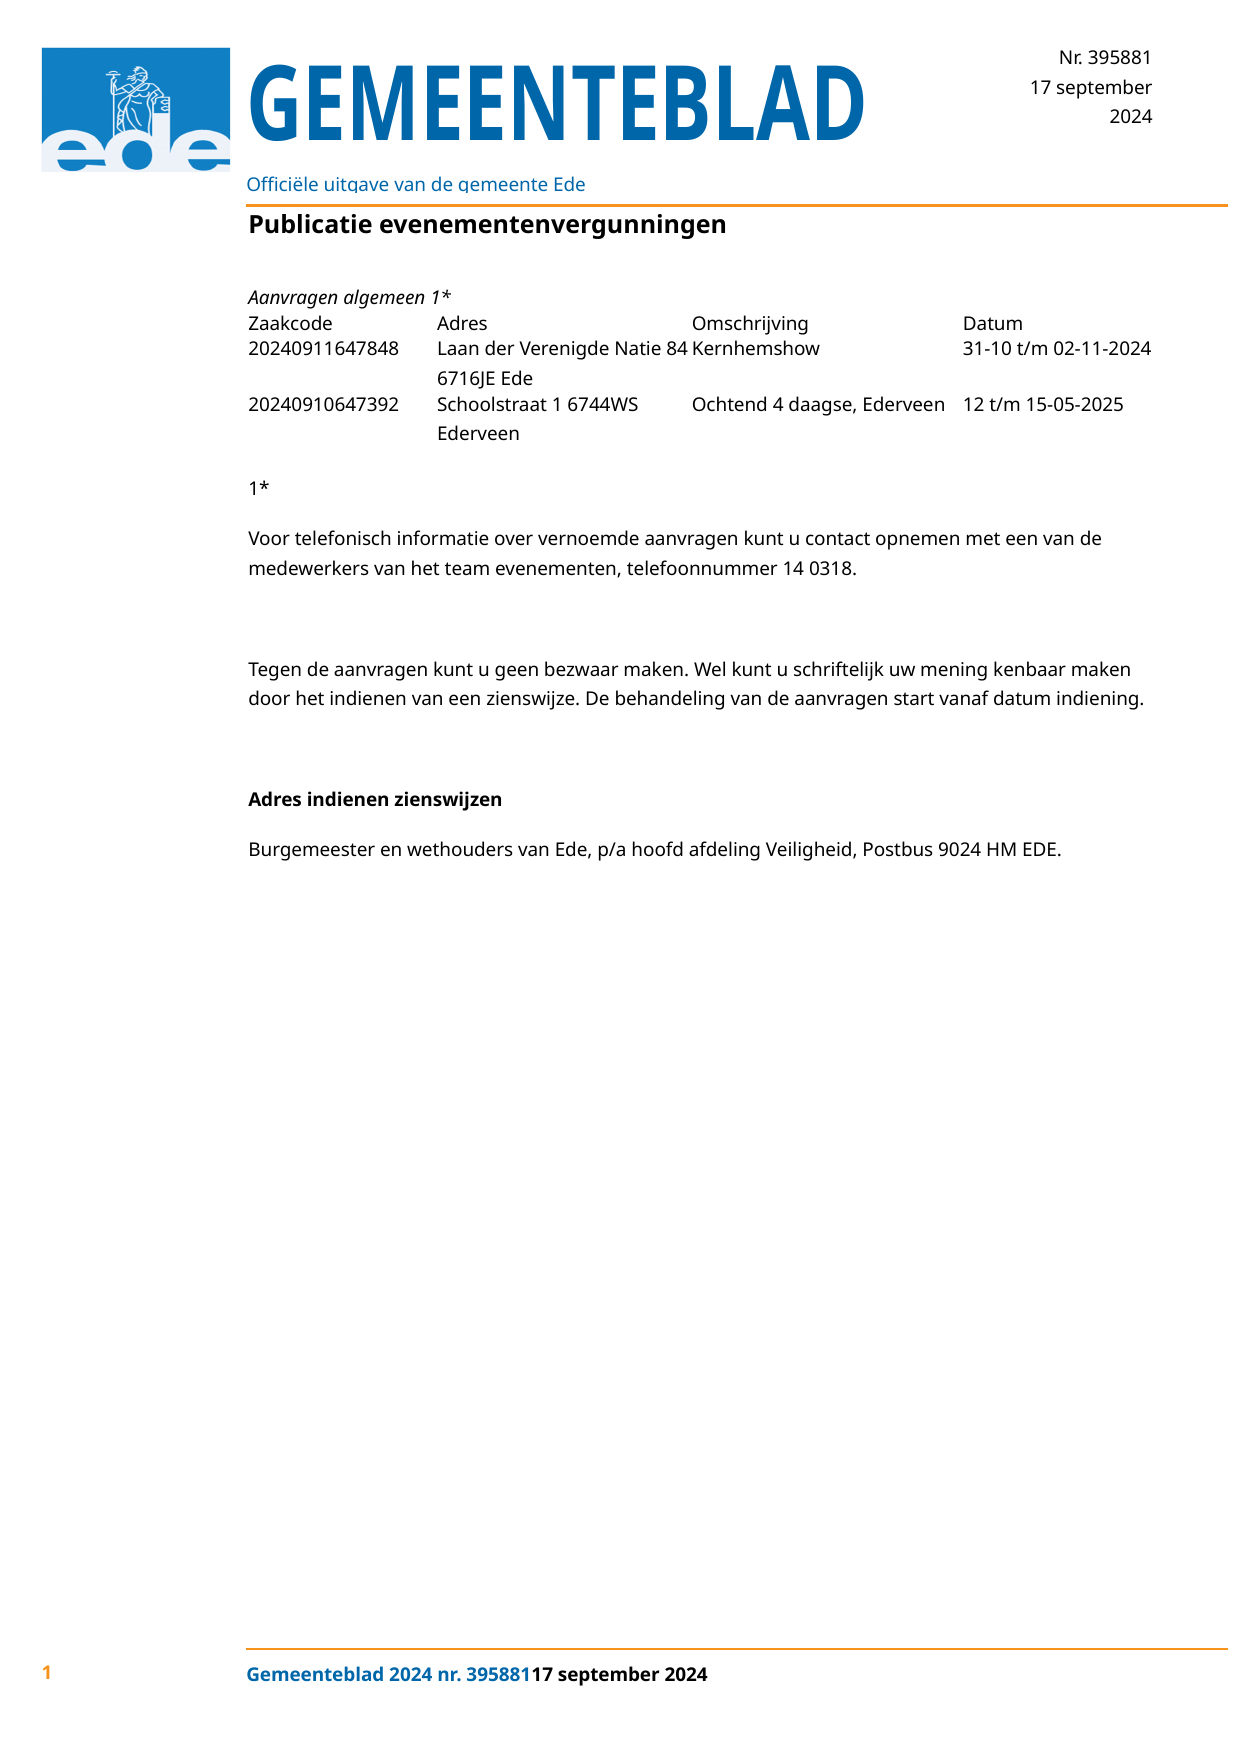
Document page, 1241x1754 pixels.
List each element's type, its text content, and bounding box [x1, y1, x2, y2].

table_cell 31-10 t/m 02-11-2024 [963, 335, 1152, 391]
table_cell Kernhemshow [692, 335, 963, 391]
text 1* [248, 475, 1152, 501]
text Aanvragen algemeen 1* [248, 284, 1152, 309]
table_cell [692, 446, 963, 472]
picture [41, 47, 231, 172]
text Tegen de aanvragen kunt u geen bezwaar maken. Wel kunt u schriftelijk uw mening kenbaar maken door het indienen van een zienswijze. De behandeling van de aanvragen start vanaf datum indiening. [248, 656, 1152, 711]
text Voor telefonisch informatie over vernoemde aanvragen kunt u contact opnemen met een van de medewerkers van het team evenementen, telefoonnummer 14 0318. [248, 525, 1152, 581]
text Burgemeester en wethouders van Ede, p/a hoofd afdeling Veiligheid, Postbus 9024 HM EDE. [248, 837, 1152, 862]
table_cell [437, 446, 692, 472]
table_cell 12 t/m 15-05-2025 [963, 391, 1152, 446]
table_cell Laan der Verenigde Natie 84 6716JE Ede [437, 335, 692, 391]
table_cell 20240911647848 [248, 335, 437, 391]
text Adres indienen zienswijzen [248, 786, 1152, 812]
table_header Datum [963, 310, 1152, 335]
text Publicatie evenementenvergunningen [248, 207, 1152, 241]
table_header Adres [437, 310, 692, 335]
table_header Zaakcode [248, 310, 437, 335]
table_cell [963, 446, 1152, 472]
table_cell Schoolstraat 1 6744WS Ederveen [437, 391, 692, 446]
table_cell [248, 446, 437, 472]
table_cell Ochtend 4 daagse, Ederveen [692, 391, 963, 446]
table_cell 20240910647392 [248, 391, 437, 446]
table_header Omschrijving [692, 310, 963, 335]
